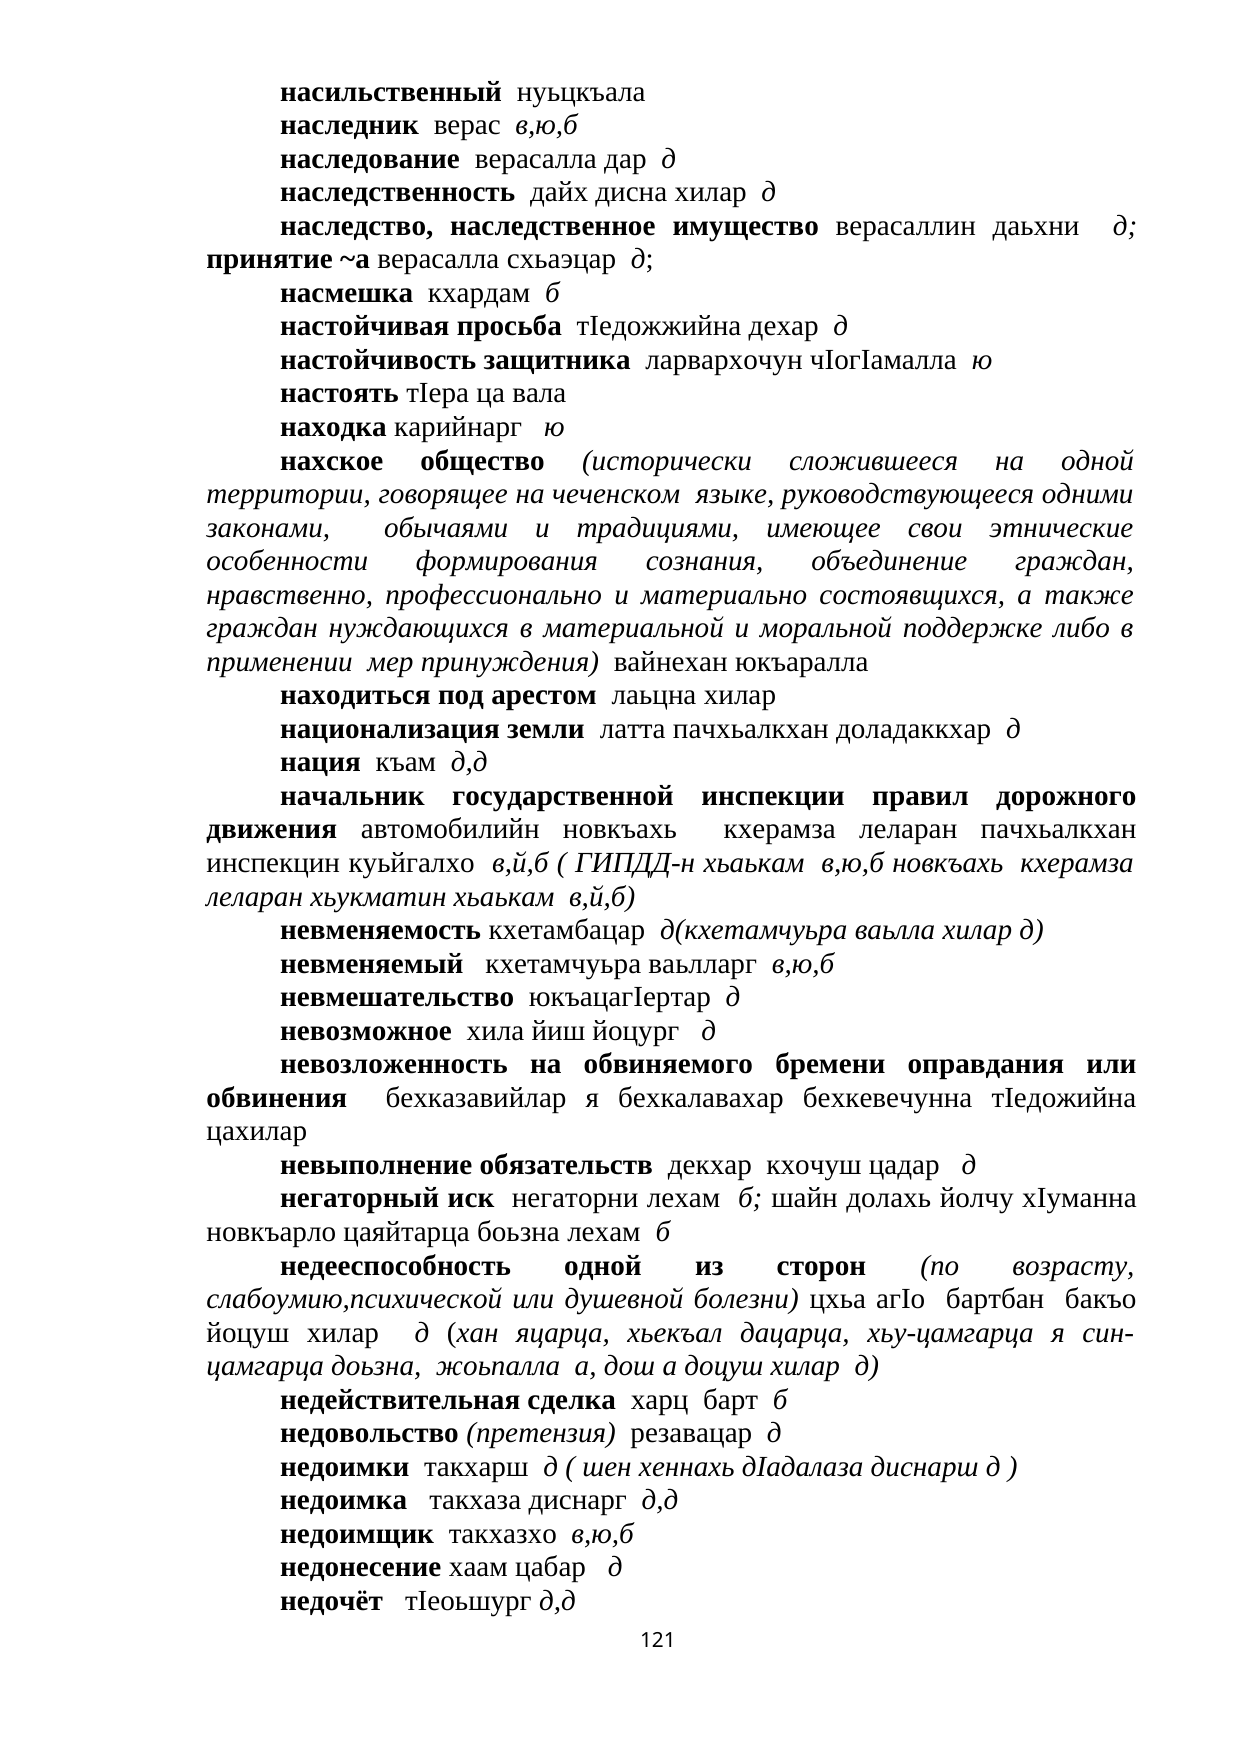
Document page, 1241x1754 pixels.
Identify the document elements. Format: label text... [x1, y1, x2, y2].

text негаторный иск негаторни лехам б; шайн долахь йолчу хӀуманна новкъарло цаяйтарца боьзна лехам б [206, 1181, 1137, 1248]
text недонесение хаам цабар д [206, 1549, 1137, 1583]
text наследство, наследственное имущество верасаллин даьхни д; принятие ~а верасалла схьаэцар д; [206, 208, 1137, 275]
text невмешательство юкъацагӀертар д [206, 979, 1137, 1013]
text наследственность дайх дисна хилар д [206, 174, 1137, 208]
text недочёт тӀеоьшург д,д [206, 1583, 1137, 1617]
text насильственный нуьцкъала [206, 74, 1137, 107]
text настойчивость защитника ларвархочун чӀогӀамалла ю [206, 342, 1137, 376]
text недовольство (претензия) резавацар д [206, 1415, 1137, 1449]
text национализация земли латта пачхьалкхан доладаккхар д [206, 711, 1137, 744]
text находиться под арестом лаьцна хилар [206, 677, 1137, 711]
text недействительная сделка харц барт б [206, 1382, 1137, 1415]
text недееспособность одной из сторон (по возрасту, слабоумию,психической или душевной болезни) цхьа агӀо бартбан бакъо йоцуш хилар д (хан яцарца, хьекъал дацарца, хьу-цамгарца я син-цамгарца доьзна, жоьпалла а, дош а доцуш хилар д) [206, 1248, 1137, 1382]
text невозложенность на обвиняемого бремени оправдания или обвинения бехказавийлар я бехкалавахар бехкевечунна тӀедожийна цахилар [206, 1046, 1137, 1147]
text невменяемый кхетамчуьра ваьлларг в,ю,б [206, 946, 1137, 979]
text недоимки такхарш д ( шен хеннахь дӀадалаза диснарш д ) [206, 1449, 1137, 1482]
text невыполнение обязательств декхар кхочуш цадар д [206, 1147, 1137, 1181]
text настоять тӀера ца вала [206, 376, 1137, 409]
text невозможное хила йиш йоцург д [206, 1013, 1137, 1046]
text нахское общество (исторически сложившееся на одной территории, говорящее на чеченском языке, руководствующееся одними законами, обычаями и традициями, имеющее свои этнические особенности формирования сознания, объединение граждан, нравственно, профессионально и материально состоявщихся, а также граждан нуждающихся в материальной и моральной поддержке либо в применении мер принуждения) вайнехан юкъаралла [206, 443, 1137, 677]
text недоимка такхаза диснарг д,д [206, 1482, 1137, 1516]
text начальник государственной инспекции правил дорожного движения автомобилийн новкъахь кхерамза леларан пачхьалкхан инспекцин куьйгалхо в,й,б ( ГИПДД-н хьаькам в,ю,б новкъахь кхерамза леларан хьукматин хьаькам в,й,б) [206, 778, 1137, 912]
text наследник верас в,ю,б [206, 107, 1137, 141]
text насмешка кхардам б [206, 275, 1137, 308]
text невменяемость кхетамбацар д(кхетамчуьра ваьлла хилар д) [206, 912, 1137, 946]
text нация къам д,д [206, 744, 1137, 778]
text наследование верасалла дар д [206, 141, 1137, 174]
text недоимщик такхазхо в,ю,б [206, 1516, 1137, 1549]
text настойчивая просьба тӀедожжийна дехар д [206, 308, 1137, 342]
text находка карийнарг ю [206, 409, 1137, 443]
